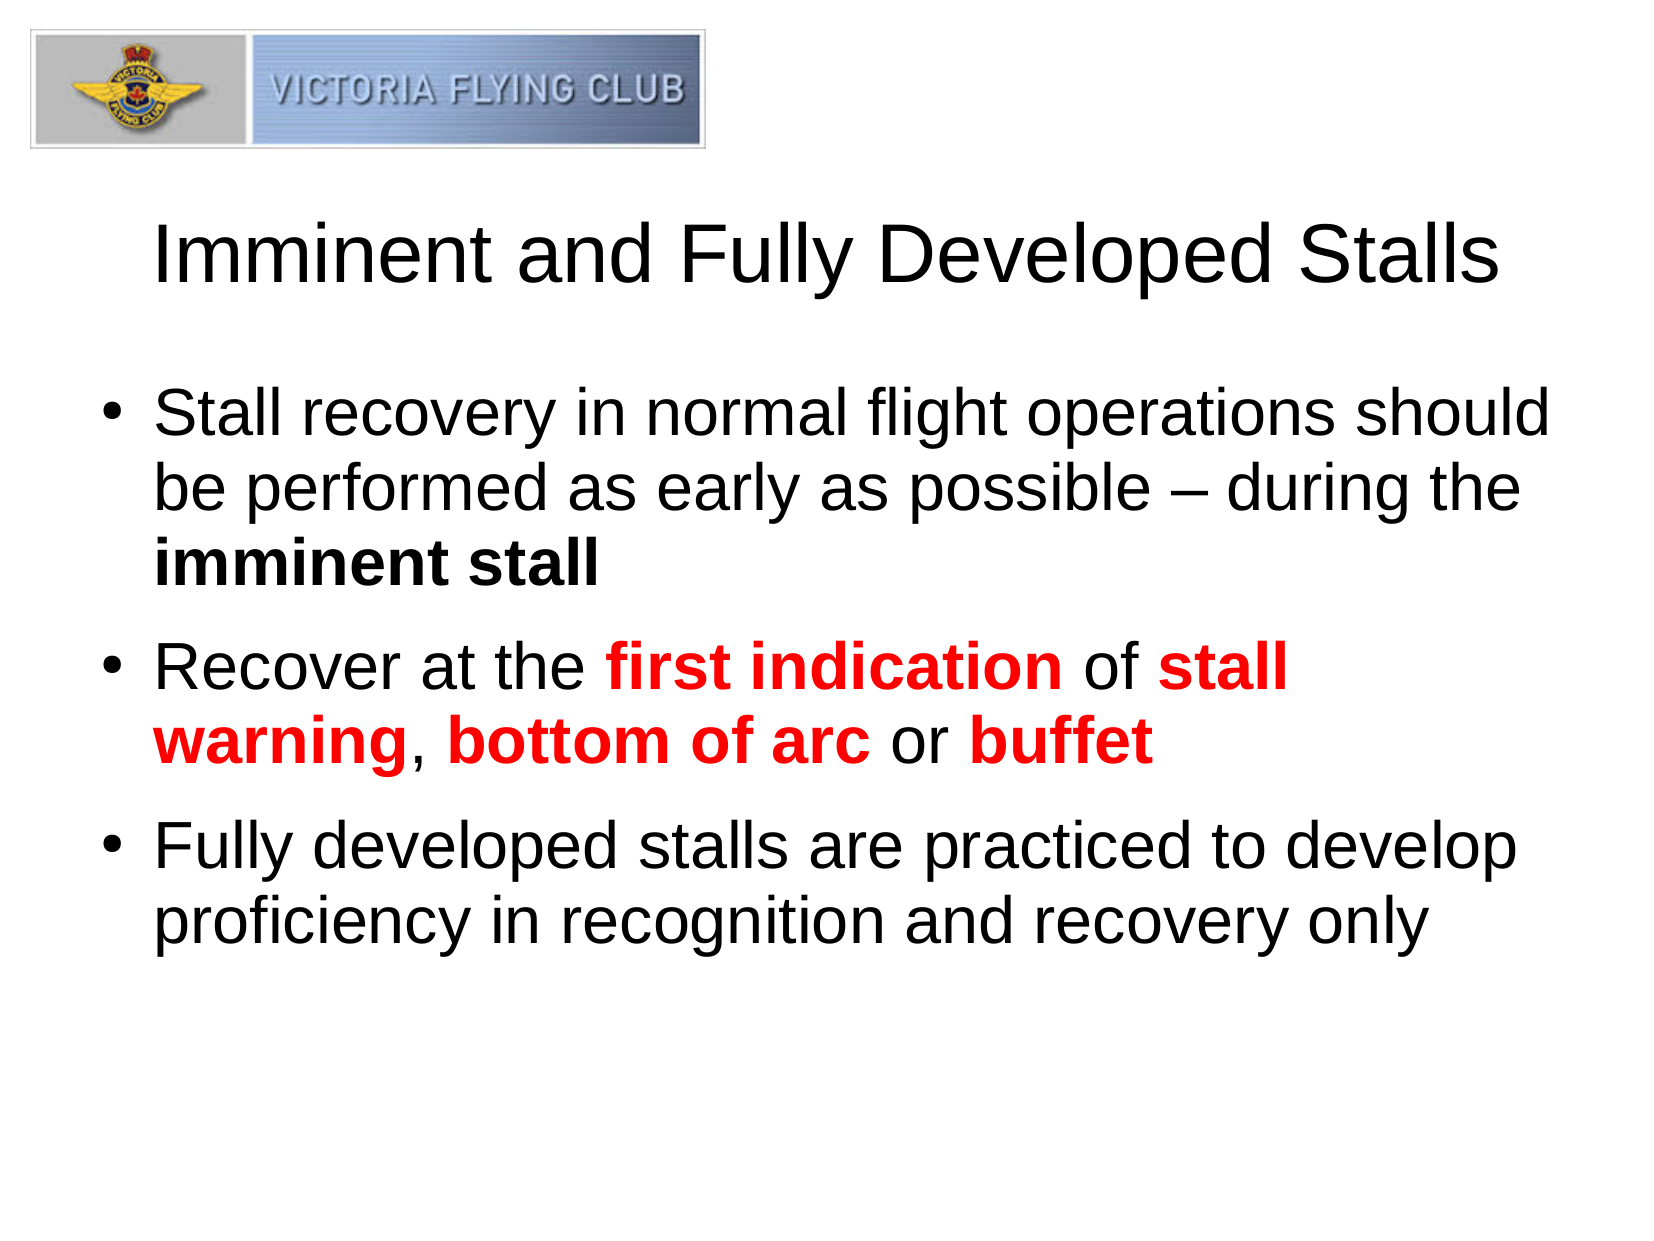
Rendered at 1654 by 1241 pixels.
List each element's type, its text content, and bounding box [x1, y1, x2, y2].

picture [30, 29, 706, 149]
list Stall recovery in normal flight operations should be performed as early as possible – during the imminent stall Recover at the first indication of stall warning, bottom of arc or buffet Fully developed stalls are practiced to develop proficiency in recognition and recovery only [82, 375, 1571, 1095]
title Imminent and Fully Developed Stalls [82, 150, 1571, 358]
